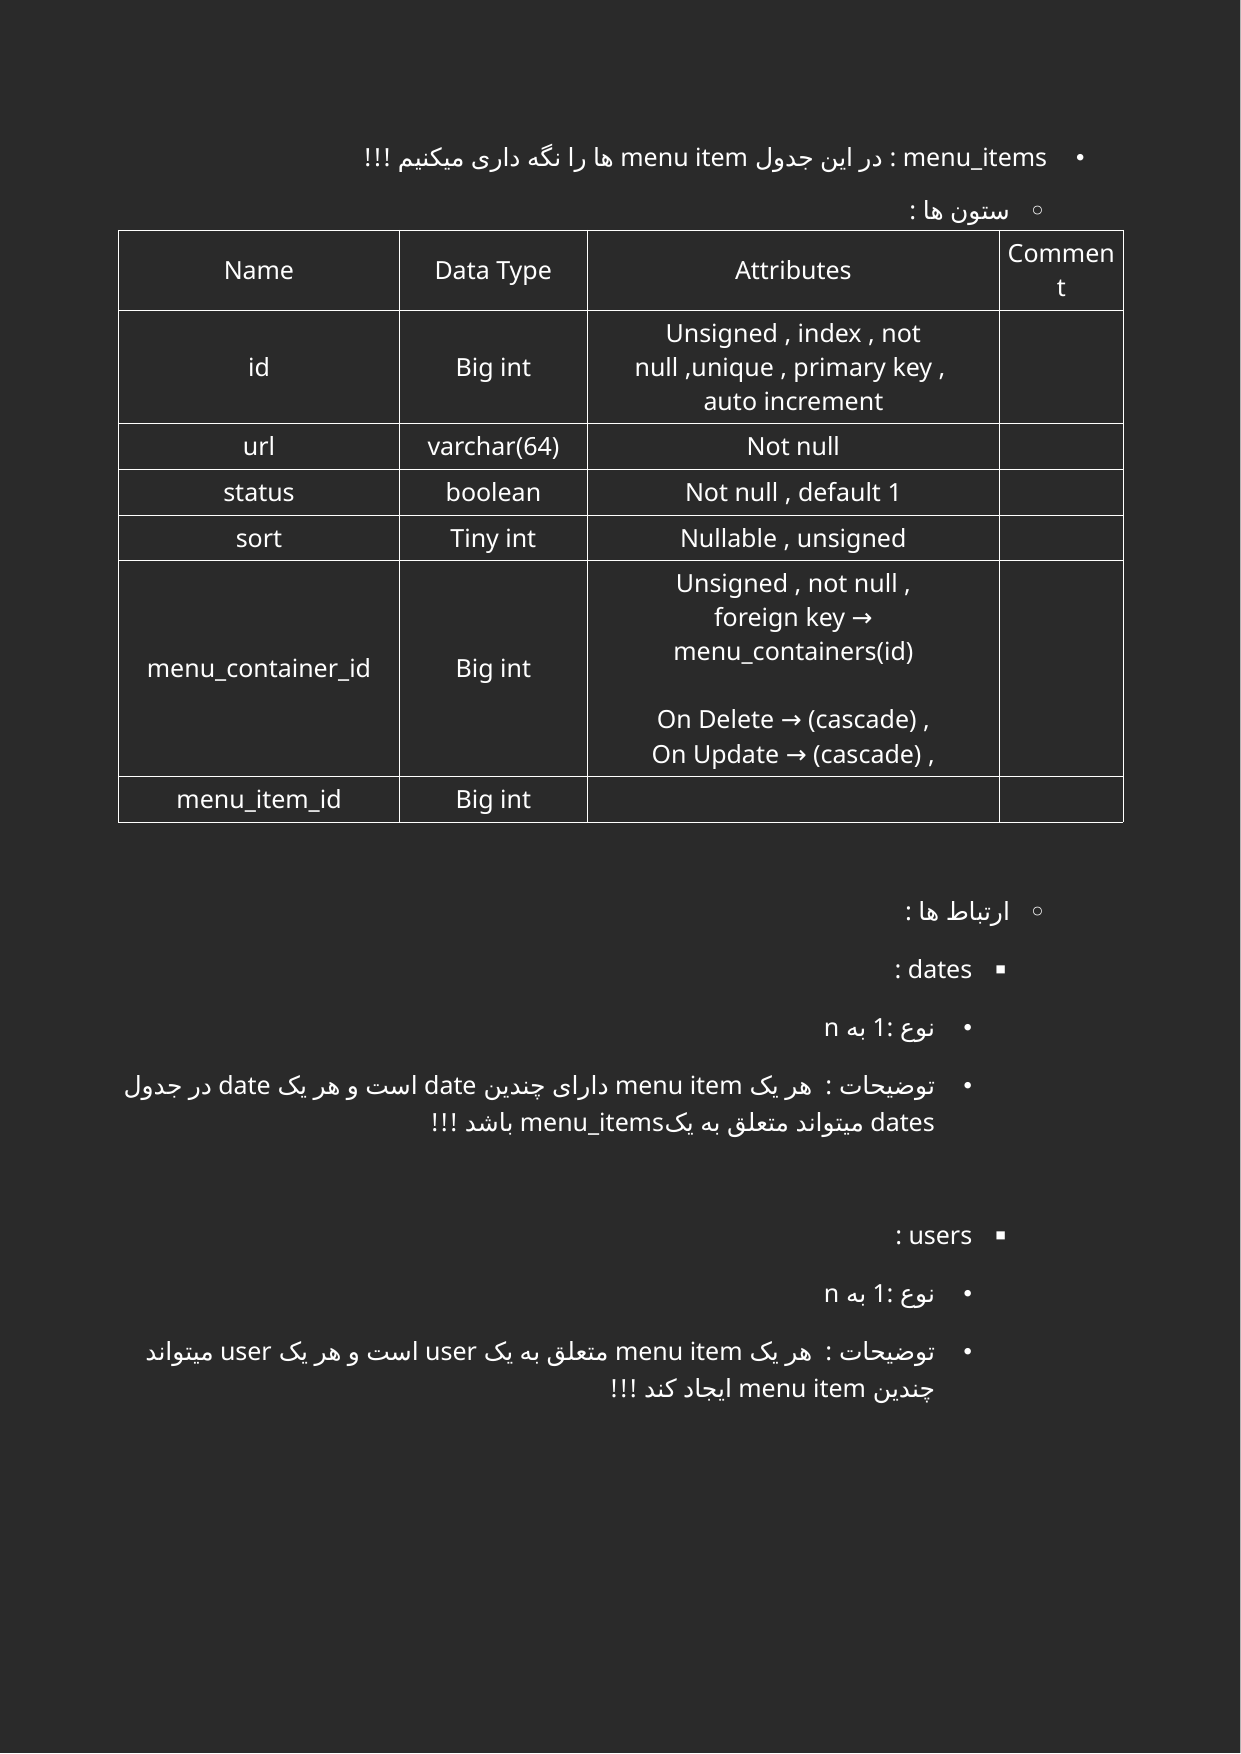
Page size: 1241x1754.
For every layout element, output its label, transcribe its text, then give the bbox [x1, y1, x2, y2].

table_cell Big int [400, 777, 587, 822]
table_header Attributes [588, 231, 999, 309]
list نوع :‌1 به n [118, 1009, 972, 1047]
table_cell status [119, 470, 399, 514]
table_cell url [119, 424, 399, 469]
table_cell menu_container_id [119, 561, 399, 776]
table_cell Not null , default 1 [588, 470, 999, 514]
table_cell sort [119, 516, 399, 560]
table_cell Big int [400, 561, 587, 776]
table_cell boolean [400, 470, 587, 514]
table_cell Tiny int [400, 516, 587, 560]
table_cell [588, 777, 999, 822]
table_cell menu_item_id [119, 777, 399, 822]
list نوع :‌1 به n [118, 1276, 972, 1313]
table_cell varchar(64) [400, 424, 587, 469]
table_cell id [119, 311, 399, 423]
table_cell Nullable , unsigned [588, 516, 999, 560]
table_header Name [119, 231, 399, 309]
table_cell Unsigned , index , not null ,unique , primary key , auto increment [588, 311, 999, 423]
table_cell Not null [588, 424, 999, 469]
table_cell [1000, 424, 1123, 469]
table_header Data Type [400, 231, 587, 309]
list توضیحات : هر یک menu item متعلق به یک user است و هر یک user میتواند چندین menu item ایجاد کند !!! [118, 1334, 972, 1408]
table_cell [1000, 777, 1123, 822]
table_cell Unsigned , not null , foreign key → menu_containers(id) On Delete → (cascade) , On Update → (cascade) , [588, 561, 999, 776]
table_cell Big int [400, 311, 587, 423]
table_cell [1000, 561, 1123, 776]
table_cell [1000, 311, 1123, 423]
list dates : [118, 952, 1010, 988]
list ارتباط ها : [118, 898, 1047, 931]
list ستون ها :‌ [118, 197, 1047, 230]
table_header Comment [1000, 231, 1123, 309]
list توضیحات : هر یک menu item دارای چندین date است و هر یک date در جدول dates میتواند متعلق به یکmenu_items باشد !!! [118, 1068, 972, 1142]
table_cell [1000, 516, 1123, 560]
list menu_items : در این جدول menu item ها را نگه داری میکنیم !!! [118, 139, 1085, 176]
list users : [118, 1218, 1010, 1255]
table_cell [1000, 470, 1123, 514]
